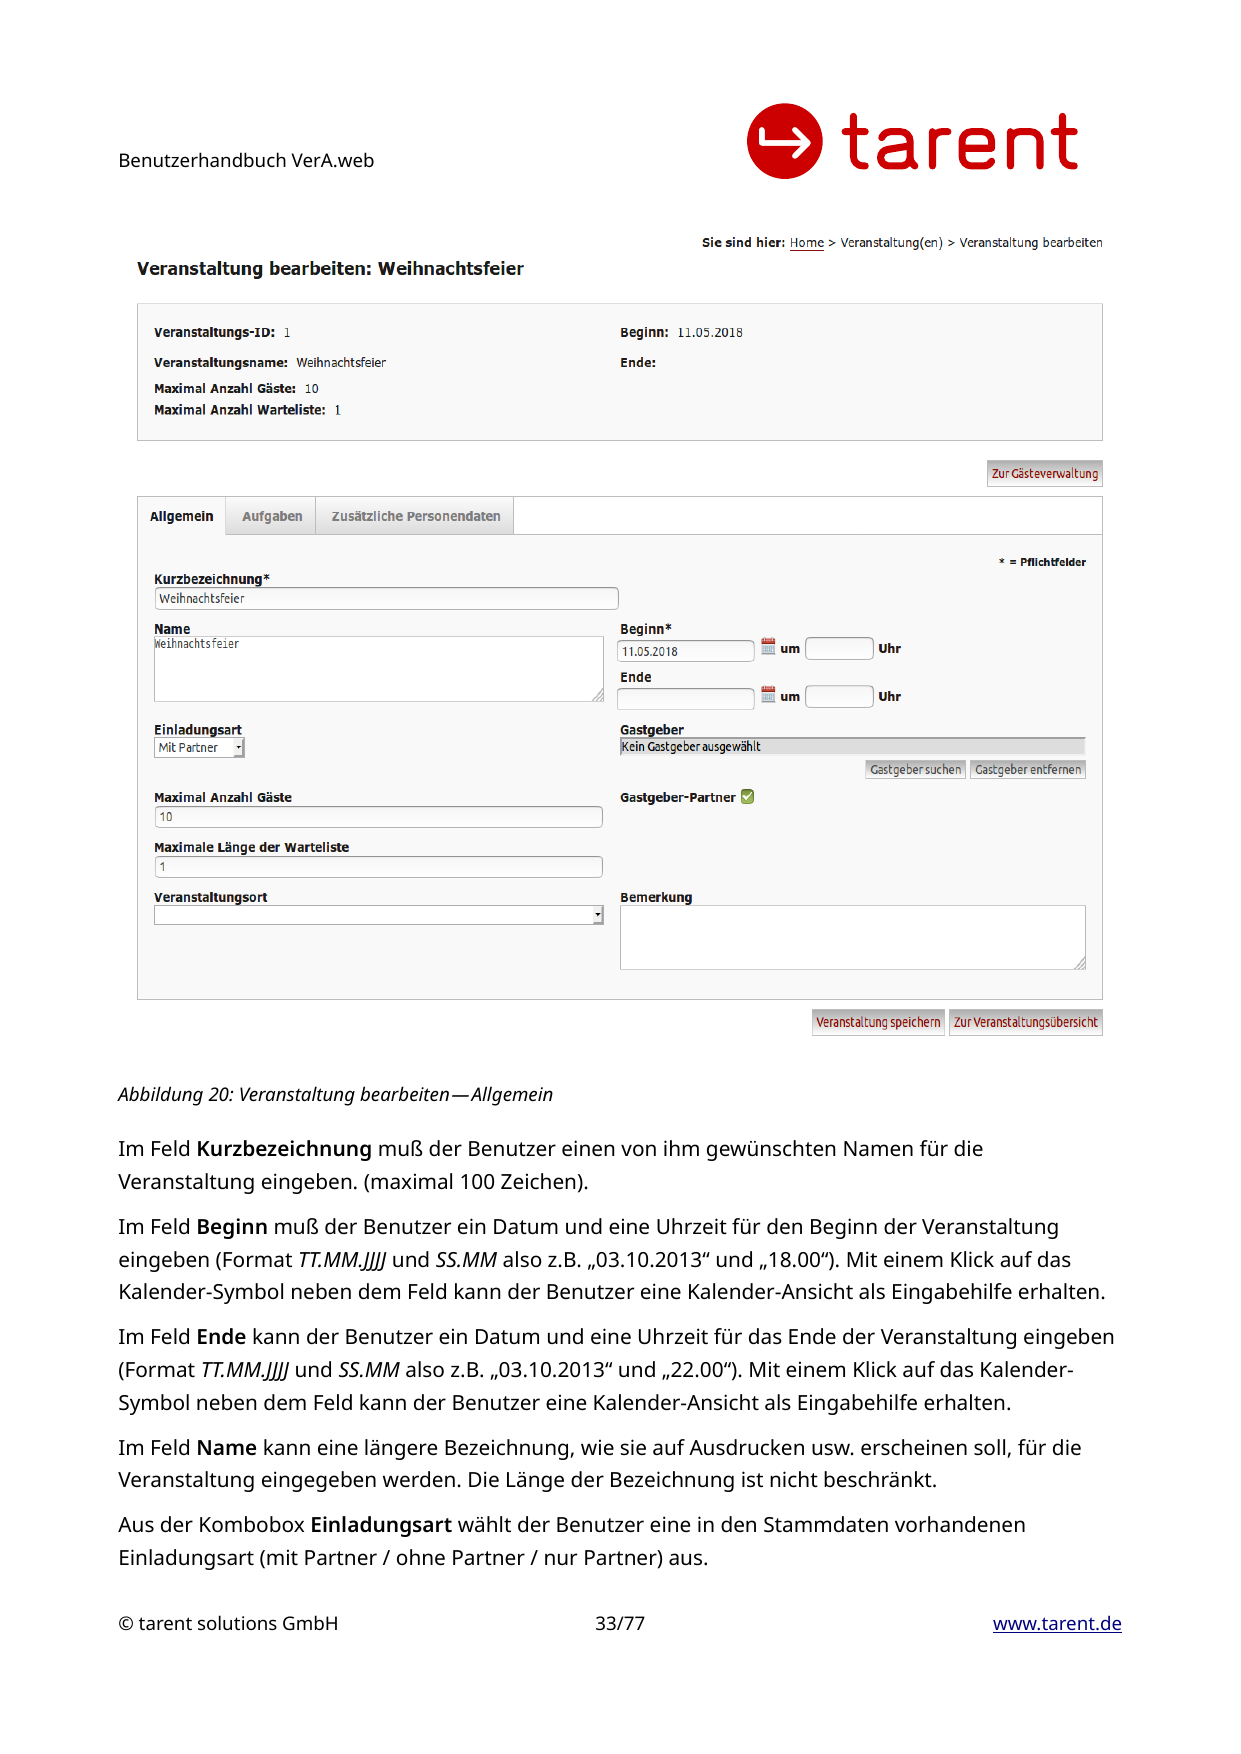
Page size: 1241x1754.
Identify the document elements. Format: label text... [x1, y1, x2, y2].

text [118, 207, 1122, 230]
picture [118, 230, 1122, 1054]
text Aus der Kombobox Einladungsart wählt der Benutzer eine in den Stammdaten vorhandenen Einladungsart (mit Partner / ohne Partner / nur Partner) aus. [118, 1510, 1122, 1571]
text Im Feld Ende kann der Benutzer ein Datum und eine Uhrzeit für das Ende der Veranstaltung eingeben (Format TT.MM.JJJJ und SS.MM also z.B. „03.10.2013“ und „22.00“). Mit einem Klick auf das Kalender-Symbol neben dem Feld kann der Benutzer eine Kalender-Ansicht als Eingabehilfe erhalten. [118, 1322, 1122, 1416]
text Im Feld Beginn muß der Benutzer ein Datum und eine Uhrzeit für den Beginn der Veranstaltung eingeben (Format TT.MM.JJJJ und SS.MM also z.B. „03.10.2013“ und „18.00“). Mit einem Klick auf das Kalender-Symbol neben dem Feld kann der Benutzer eine Kalender-Ansicht als Eingabehilfe erhalten. [118, 1212, 1122, 1306]
text Im Feld Name kann eine längere Bezeichnung, wie sie auf Ausdrucken usw. erscheinen soll, für die Veranstaltung eingegeben werden. Die Länge der Bezeichnung ist nicht beschränkt. [118, 1433, 1122, 1494]
text Im Feld Kurzbezeichnung muß der Benutzer einen von ihm gewünschten Namen für die Veranstaltung eingeben. (maximal 100 Zeichen). [118, 1107, 1122, 1196]
text Abbildung 20: Veranstaltung bearbeiten — Allgemein [118, 1054, 1122, 1107]
